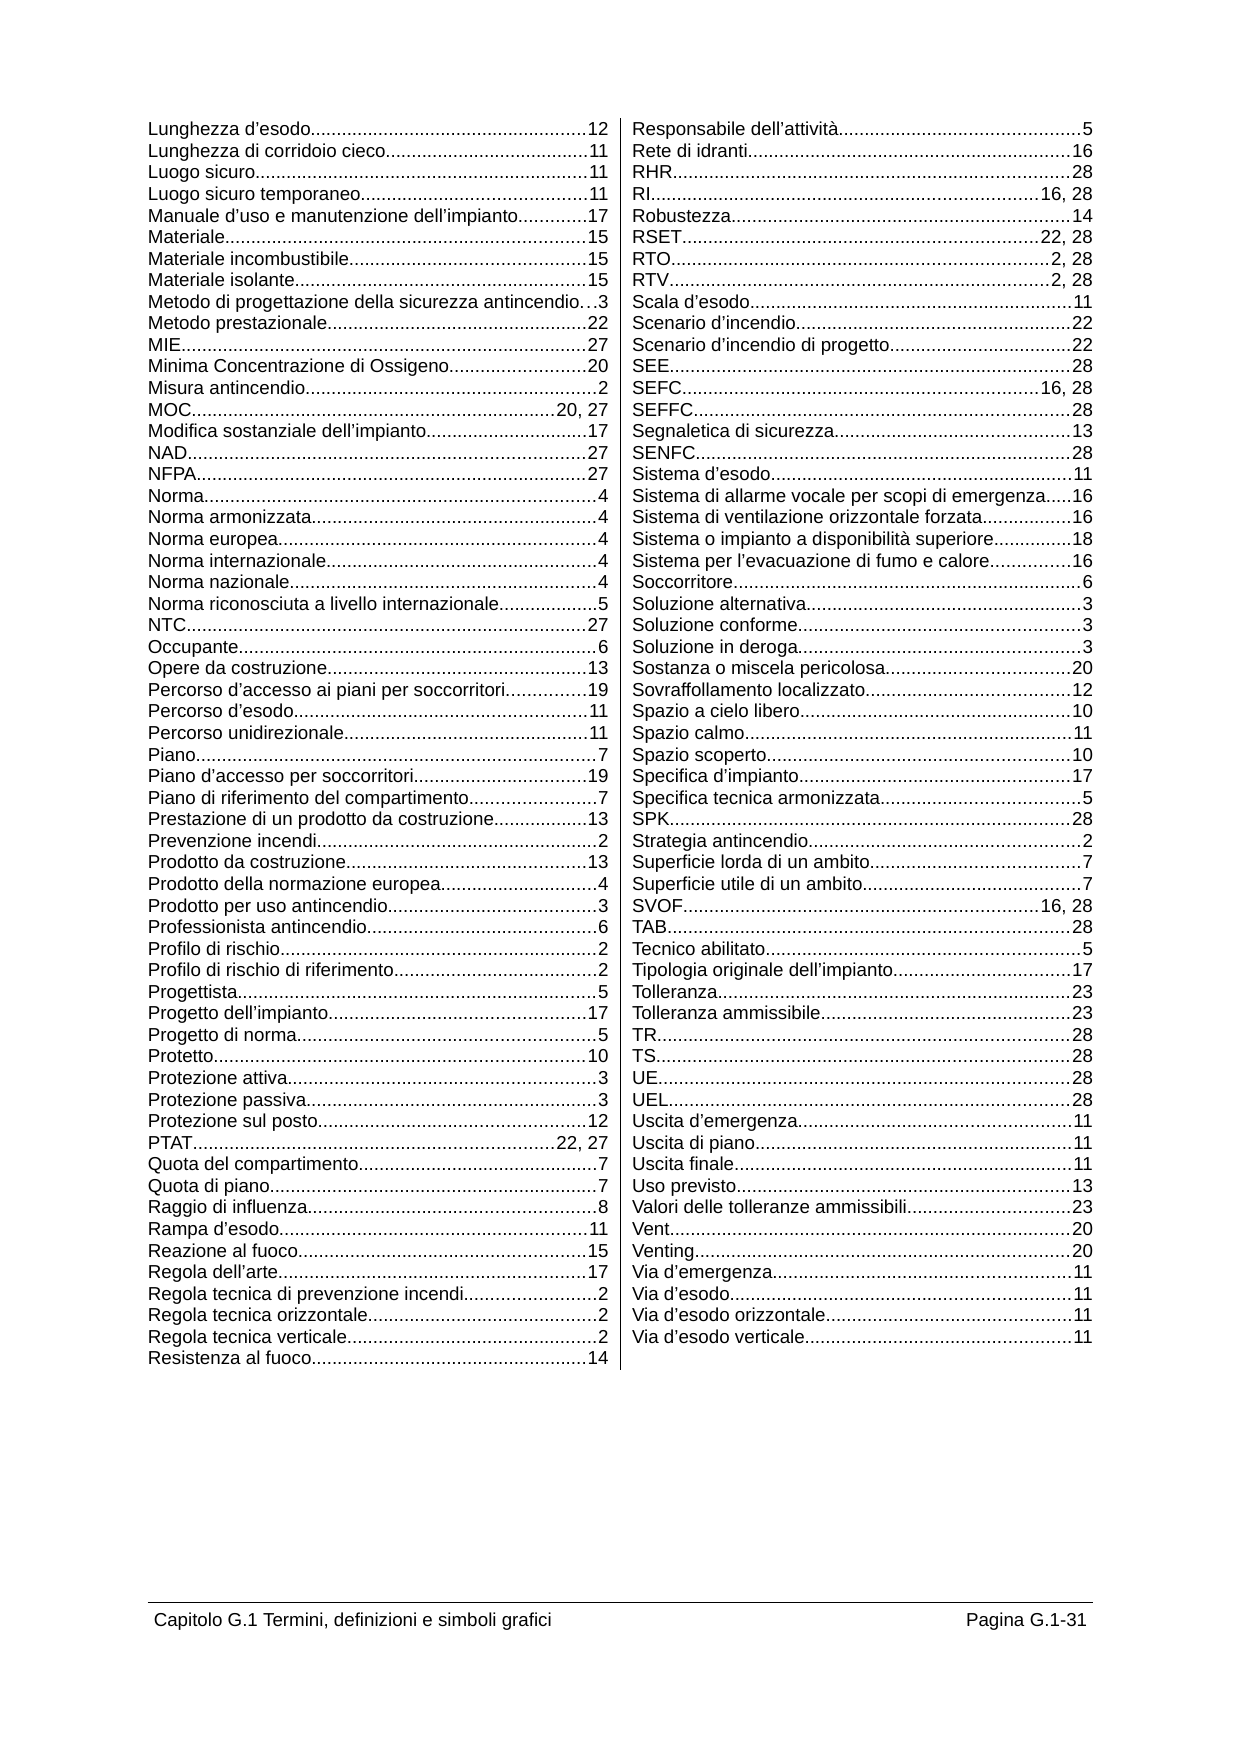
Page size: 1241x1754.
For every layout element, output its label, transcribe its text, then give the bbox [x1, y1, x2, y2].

text Prodotto da costruzione 13 [148, 851, 608, 873]
text Opere da costruzione 13 [148, 657, 608, 679]
text Sovraffollamento localizzato 12 [632, 679, 1093, 700]
text Occupante 6 [148, 636, 608, 657]
text Specifica d’impianto 17 [632, 765, 1093, 787]
text Sostanza o miscela pericolosa 20 [632, 657, 1093, 679]
text Uscita finale 11 [632, 1153, 1093, 1175]
text Rete di idranti 16 [632, 140, 1093, 161]
text Luogo sicuro temporaneo 11 [148, 183, 608, 204]
text Robustezza 14 [632, 204, 1093, 226]
text SVOF 16, 28 [632, 894, 1093, 916]
text SPK 28 [632, 808, 1093, 830]
text TAB 28 [632, 916, 1093, 937]
text RTO 2, 28 [632, 247, 1093, 269]
text Modifica sostanziale dell’impianto 17 [148, 420, 608, 442]
text Percorso d’esodo 11 [148, 700, 608, 722]
text Manuale d’uso e manutenzione dell’impianto 17 [148, 204, 608, 226]
text Quota di piano 7 [148, 1175, 608, 1196]
text Misura antincendio 2 [148, 377, 608, 398]
text Spazio scoperto 10 [632, 743, 1093, 765]
text Regola tecnica di prevenzione incendi 2 [148, 1282, 608, 1304]
text Progettista 5 [148, 981, 608, 1002]
text Materiale isolante 15 [148, 269, 608, 291]
text NAD 27 [148, 442, 608, 463]
text Progetto di norma 5 [148, 1024, 608, 1045]
text Metodo di progettazione della sicurezza antincendio 3 [148, 291, 608, 312]
text Profilo di rischio di riferimento 2 [148, 959, 608, 981]
text Soluzione alternativa 3 [632, 592, 1093, 614]
text Superficie lorda di un ambito 7 [632, 851, 1093, 873]
text Regola tecnica orizzontale 2 [148, 1304, 608, 1326]
text UE 28 [632, 1067, 1093, 1088]
text Sistema di allarme vocale per scopi di emergenza 16 [632, 485, 1093, 506]
text Resistenza al fuoco 14 [148, 1347, 608, 1369]
text RSET 22, 28 [632, 226, 1093, 247]
text Scenario d’incendio di progetto 22 [632, 334, 1093, 355]
text Progetto dell’impianto 17 [148, 1002, 608, 1024]
text Piano di riferimento del compartimento 7 [148, 787, 608, 808]
text Soluzione conforme 3 [632, 614, 1093, 636]
text Valori delle tolleranze ammissibili 23 [632, 1196, 1093, 1218]
text Tecnico abilitato 5 [632, 937, 1093, 959]
text Venting 20 [632, 1239, 1093, 1261]
text Superficie utile di un ambito 7 [632, 873, 1093, 894]
text RHR 28 [632, 161, 1093, 183]
text Minima Concentrazione di Ossigeno 20 [148, 355, 608, 377]
text Soluzione in deroga 3 [632, 636, 1093, 657]
text Regola tecnica verticale 2 [148, 1326, 608, 1347]
text Responsabile dell’attività 5 [632, 118, 1093, 140]
text NFPA 27 [148, 463, 608, 485]
text Scenario d’incendio 22 [632, 312, 1093, 334]
text Raggio di influenza 8 [148, 1196, 608, 1218]
text Protezione passiva 3 [148, 1088, 608, 1110]
text Soccorritore 6 [632, 571, 1093, 592]
text SEFC 16, 28 [632, 377, 1093, 398]
text Piano 7 [148, 743, 608, 765]
text Norma armonizzata 4 [148, 506, 608, 528]
text Regola dell’arte 17 [148, 1261, 608, 1282]
text MIE 27 [148, 334, 608, 355]
text Materiale 15 [148, 226, 608, 247]
text Prestazione di un prodotto da costruzione 13 [148, 808, 608, 830]
text Prodotto per uso antincendio 3 [148, 894, 608, 916]
text Strategia antincendio 2 [632, 830, 1093, 851]
text PTAT 22, 27 [148, 1132, 608, 1153]
text Materiale incombustibile 15 [148, 247, 608, 269]
text Prodotto della normazione europea 4 [148, 873, 608, 894]
text Reazione al fuoco 15 [148, 1239, 608, 1261]
text TS 28 [632, 1045, 1093, 1067]
text Specifica tecnica armonizzata 5 [632, 787, 1093, 808]
text TR 28 [632, 1024, 1093, 1045]
text UEL 28 [632, 1088, 1093, 1110]
text SEFFC 28 [632, 398, 1093, 420]
text Rampa d’esodo 11 [148, 1218, 608, 1239]
text Via d’emergenza 11 [632, 1261, 1093, 1282]
text Norma nazionale 4 [148, 571, 608, 592]
text RTV 2, 28 [632, 269, 1093, 291]
text Scala d’esodo 11 [632, 291, 1093, 312]
text Percorso d’accesso ai piani per soccorritori 19 [148, 679, 608, 700]
text Professionista antincendio 6 [148, 916, 608, 937]
text Prevenzione incendi 2 [148, 830, 608, 851]
text Profilo di rischio 2 [148, 937, 608, 959]
text Lunghezza di corridoio cieco 11 [148, 140, 608, 161]
text Uscita di piano 11 [632, 1132, 1093, 1153]
text Tipologia originale dell’impianto 17 [632, 959, 1093, 981]
text Norma internazionale 4 [148, 549, 608, 571]
text Tolleranza 23 [632, 981, 1093, 1002]
text Sistema per l’evacuazione di fumo e calore 16 [632, 549, 1093, 571]
text Sistema di ventilazione orizzontale forzata 16 [632, 506, 1093, 528]
text Uso previsto 13 [632, 1175, 1093, 1196]
text MOC 20, 27 [148, 398, 608, 420]
text Metodo prestazionale 22 [148, 312, 608, 334]
text Lunghezza d’esodo 12 [148, 118, 608, 140]
text Spazio a cielo libero 10 [632, 700, 1093, 722]
text Sistema d’esodo 11 [632, 463, 1093, 485]
text Protezione sul posto 12 [148, 1110, 608, 1132]
text RI 16, 28 [632, 183, 1093, 204]
text Piano d’accesso per soccorritori 19 [148, 765, 608, 787]
text Quota del compartimento 7 [148, 1153, 608, 1175]
text Norma 4 [148, 485, 608, 506]
text Uscita d’emergenza 11 [632, 1110, 1093, 1132]
text Segnaletica di sicurezza 13 [632, 420, 1093, 442]
text Percorso unidirezionale 11 [148, 722, 608, 743]
text Sistema o impianto a disponibilità superiore 18 [632, 528, 1093, 549]
text Spazio calmo 11 [632, 722, 1093, 743]
text Vent 20 [632, 1218, 1093, 1239]
text Protetto 10 [148, 1045, 608, 1067]
text NTC 27 [148, 614, 608, 636]
text Via d’esodo verticale 11 [632, 1326, 1093, 1347]
text SEE 28 [632, 355, 1093, 377]
text SENFC 28 [632, 442, 1093, 463]
text Via d’esodo 11 [632, 1282, 1093, 1304]
text Via d’esodo orizzontale 11 [632, 1304, 1093, 1326]
text Norma europea 4 [148, 528, 608, 549]
text Luogo sicuro 11 [148, 161, 608, 183]
text Protezione attiva 3 [148, 1067, 608, 1088]
text Norma riconosciuta a livello internazionale 5 [148, 592, 608, 614]
text Tolleranza ammissibile 23 [632, 1002, 1093, 1024]
